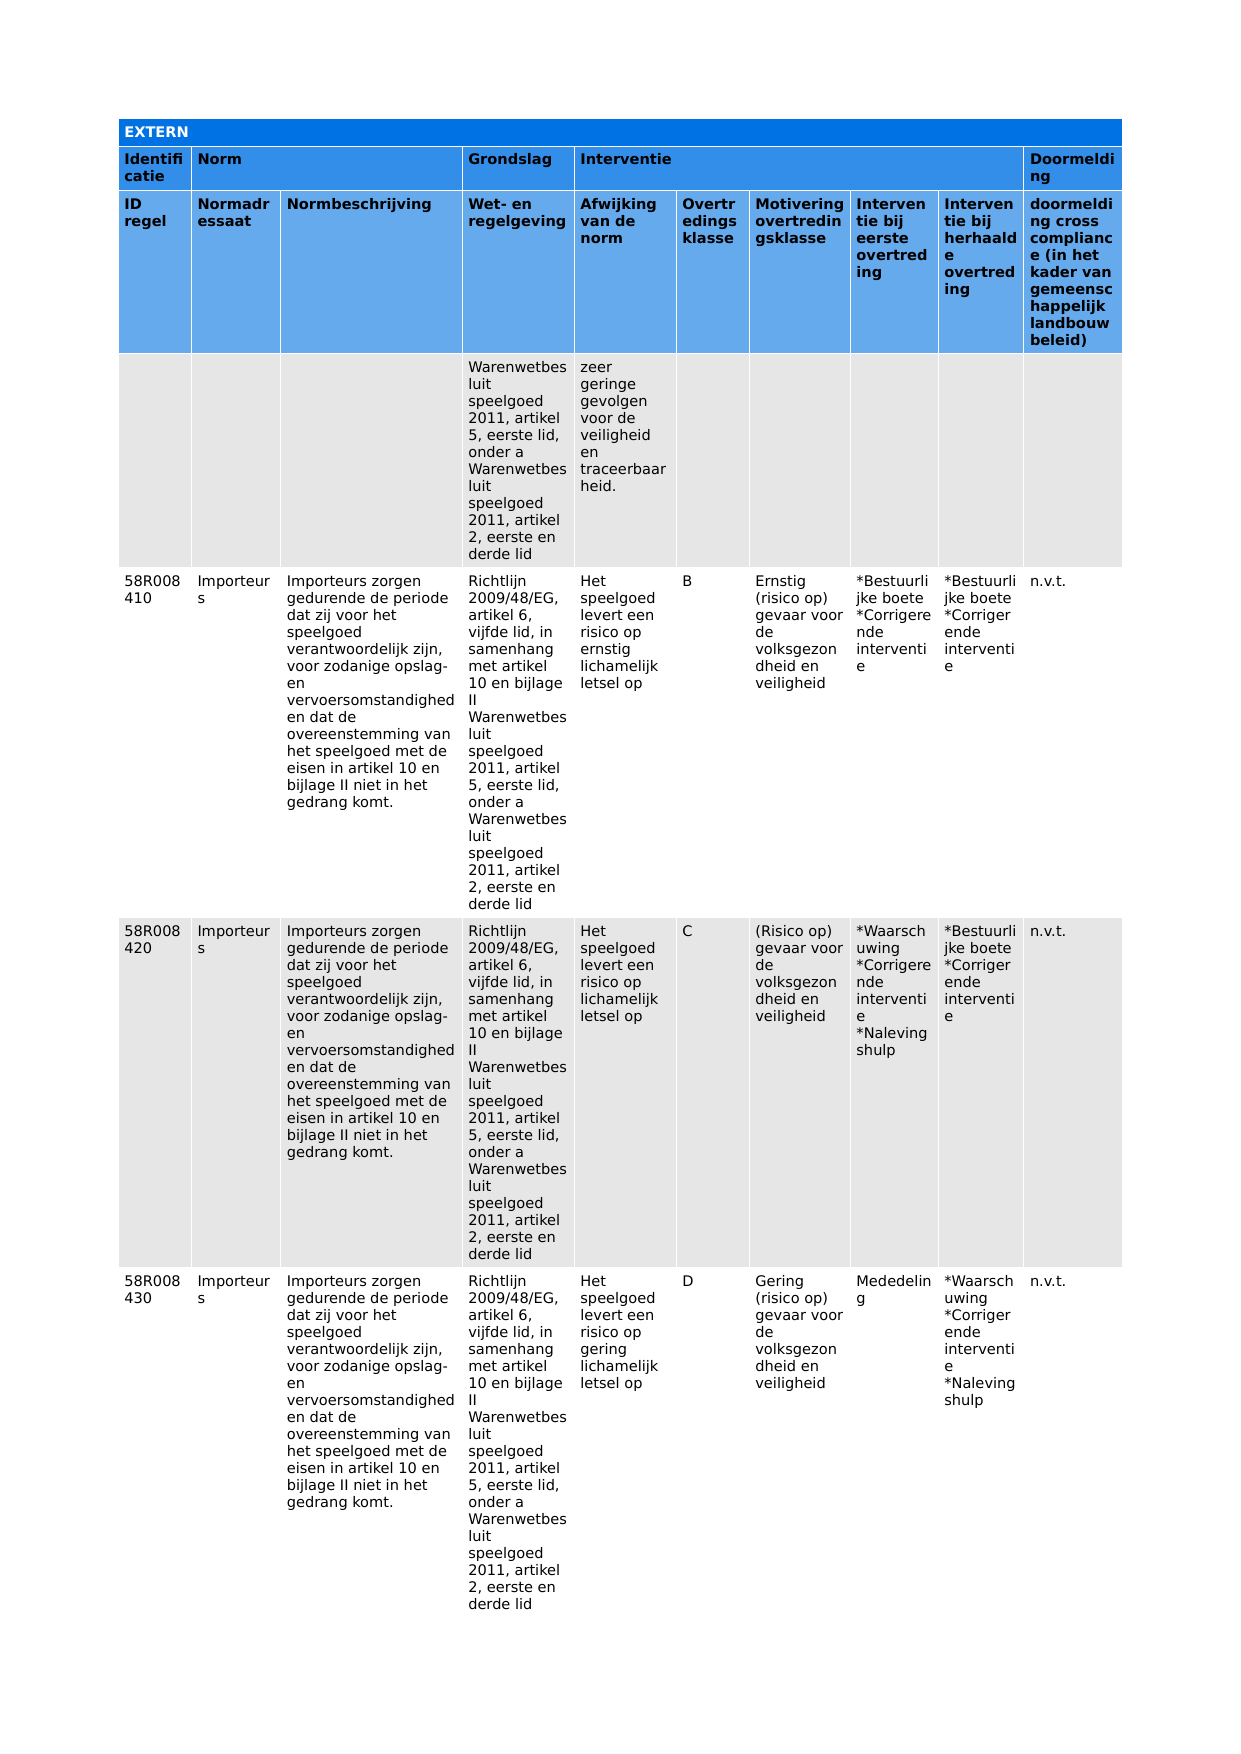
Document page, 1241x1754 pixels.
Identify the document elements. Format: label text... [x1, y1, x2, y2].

table_cell [192, 354, 280, 567]
table_cell Grondslag [463, 147, 574, 190]
table_cell Mededeling [851, 1268, 938, 1617]
table_cell B [677, 568, 749, 917]
table_cell 58R008420 [119, 918, 191, 1267]
table_cell Normadressaat [192, 191, 280, 353]
table_cell D [677, 1268, 749, 1617]
table_cell *Bestuurlijke boete *Corrigerende interventie [939, 568, 1023, 917]
table_cell *Bestuurlijke boete *Corrigerende interventie [851, 568, 938, 917]
table_cell Importeurs zorgen gedurende de periode dat zij voor het speelgoed verantwoordelijk zijn, voor zodanige opslag- en vervoersomstandigheden dat de overeenstemming van het speelgoed met de eisen in artikel 10 en bijlage II niet in het gedrang komt. [281, 1268, 462, 1617]
table_cell 58R008410 [119, 568, 191, 917]
table_cell [939, 354, 1023, 567]
table_cell [119, 354, 191, 567]
table_cell doormelding cross compliance (in het kader van gemeenschappelijk landbouwbeleid) [1024, 191, 1122, 353]
table_cell Ernstig (risico op) gevaar voor de volksgezondheid en veiligheid [750, 568, 850, 917]
table_cell Warenwetbesluit speelgoed 2011, artikel 5, eerste lid, onder a Warenwetbesluit speelgoed 2011, artikel 2, eerste en derde lid [463, 354, 574, 567]
table_cell Overtredingsklasse [677, 191, 749, 353]
table_cell ID regel [119, 191, 191, 353]
table_cell n.v.t. [1024, 568, 1122, 917]
table_cell zeer geringe gevolgen voor de veiligheid en traceerbaarheid. [575, 354, 676, 567]
table_cell Het speelgoed levert een risico op lichamelijk letsel op [575, 918, 676, 1267]
table_cell Importeurs [192, 568, 280, 917]
table_cell Importeurs [192, 918, 280, 1267]
table_cell Identificatie [119, 147, 191, 190]
table_cell Wet- en regelgeving [463, 191, 574, 353]
table_cell [851, 354, 938, 567]
table_cell Interventie bij eerste overtreding [851, 191, 938, 353]
table_cell Richtlijn 2009/48/EG, artikel 6, vijfde lid, in samenhang met artikel 10 en bijlage II Warenwetbesluit speelgoed 2011, artikel 5, eerste lid, onder a Warenwetbesluit speelgoed 2011, artikel 2, eerste en derde lid [463, 918, 574, 1267]
table_cell Importeurs zorgen gedurende de periode dat zij voor het speelgoed verantwoordelijk zijn, voor zodanige opslag- en vervoersomstandigheden dat de overeenstemming van het speelgoed met de eisen in artikel 10 en bijlage II niet in het gedrang komt. [281, 918, 462, 1267]
table_cell Doormelding [1024, 147, 1122, 190]
table_cell Importeurs [192, 1268, 280, 1617]
table_cell 58R008430 [119, 1268, 191, 1617]
table_cell n.v.t. [1024, 1268, 1122, 1617]
table_cell *Waarschuwing *Corrigerende interventie *Nalevingshulp [851, 918, 938, 1267]
table_header EXTERN [119, 119, 1122, 146]
table_cell Interventie [575, 147, 1023, 190]
table_cell [1024, 354, 1122, 567]
table_cell Richtlijn 2009/48/EG, artikel 6, vijfde lid, in samenhang met artikel 10 en bijlage II Warenwetbesluit speelgoed 2011, artikel 5, eerste lid, onder a Warenwetbesluit speelgoed 2011, artikel 2, eerste en derde lid [463, 1268, 574, 1617]
table_cell [281, 354, 462, 567]
table_cell Interventie bij herhaalde overtreding [939, 191, 1023, 353]
table_cell Norm [192, 147, 462, 190]
table_cell Gering (risico op) gevaar voor de volksgezondheid en veiligheid [750, 1268, 850, 1617]
table_cell *Bestuurlijke boete *Corrigerende interventie [939, 918, 1023, 1267]
table_cell C [677, 918, 749, 1267]
table_cell Richtlijn 2009/48/EG, artikel 6, vijfde lid, in samenhang met artikel 10 en bijlage II Warenwetbesluit speelgoed 2011, artikel 5, eerste lid, onder a Warenwetbesluit speelgoed 2011, artikel 2, eerste en derde lid [463, 568, 574, 917]
table_cell Importeurs zorgen gedurende de periode dat zij voor het speelgoed verantwoordelijk zijn, voor zodanige opslag- en vervoersomstandigheden dat de overeenstemming van het speelgoed met de eisen in artikel 10 en bijlage II niet in het gedrang komt. [281, 568, 462, 917]
table_cell *Waarschuwing *Corrigerende interventie *Nalevingshulp [939, 1268, 1023, 1617]
table_cell n.v.t. [1024, 918, 1122, 1267]
table_cell Normbeschrijving [281, 191, 462, 353]
table_cell (Risico op) gevaar voor de volksgezondheid en veiligheid [750, 918, 850, 1267]
table_cell Afwijking van de norm [575, 191, 676, 353]
table_cell [677, 354, 749, 567]
table_cell [750, 354, 850, 567]
table_cell Het speelgoed levert een risico op gering lichamelijk letsel op [575, 1268, 676, 1617]
table_cell Het speelgoed levert een risico op ernstig lichamelijk letsel op [575, 568, 676, 917]
table_cell Motivering overtredingsklasse [750, 191, 850, 353]
